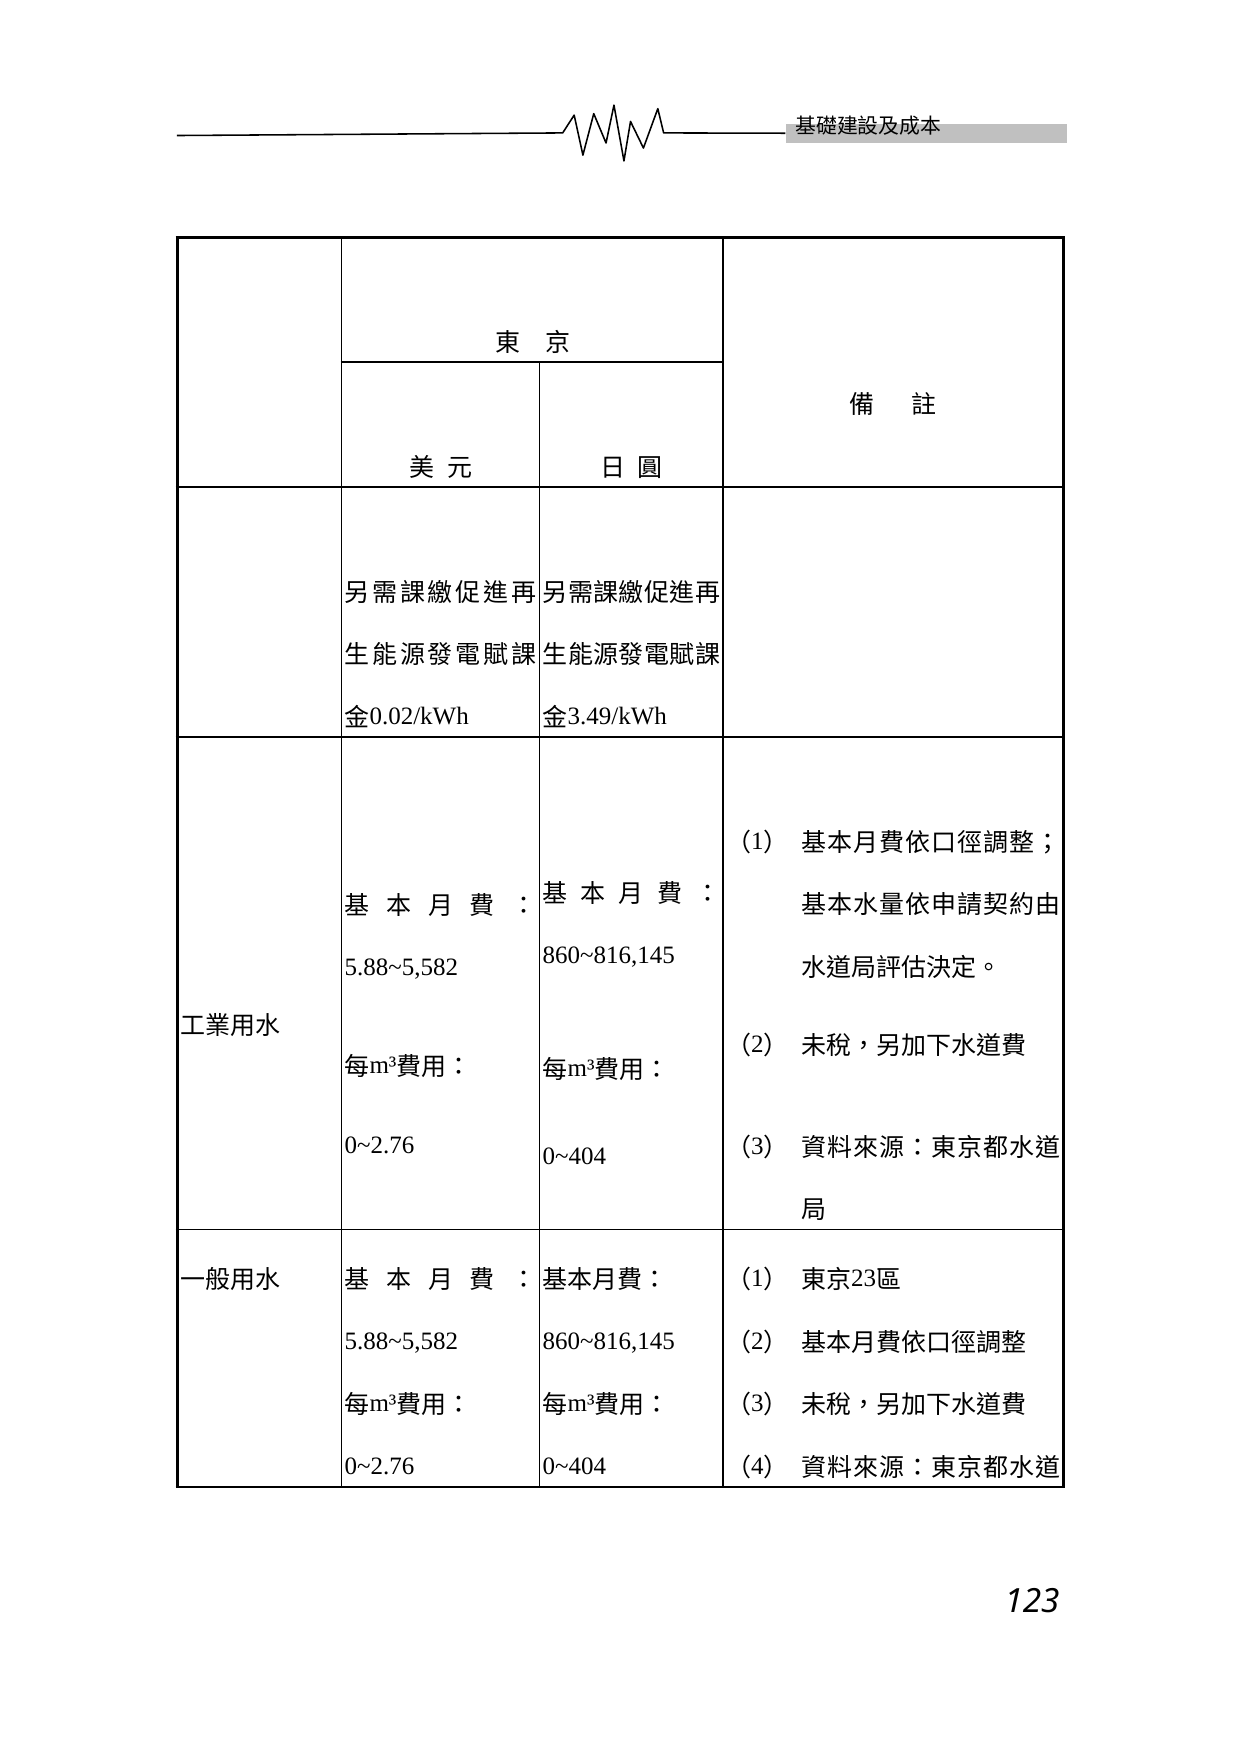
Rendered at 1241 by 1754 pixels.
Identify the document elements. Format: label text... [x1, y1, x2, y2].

table_cell （1） 東京23區 （2） 基本月費依口徑調整 （3） 未稅，另加下水道費 （4） 資料來源：東京都水道 [724, 1230, 1062, 1486]
table_cell 日 圓 [540, 363, 722, 486]
table_header [179, 239, 341, 486]
table_cell 另需課繳促進再生能源發電賦課金0.02/kWh [342, 488, 539, 736]
table_cell 另需課繳促進再生能源發電賦課金3.49/kWh [540, 488, 722, 736]
table_cell 基本月費：860~816,145 每m³費用： 0~404 [540, 738, 722, 1228]
table_cell [724, 488, 1062, 736]
table_cell [179, 488, 341, 736]
table_header 東 京 [342, 239, 722, 361]
table_cell （1） 基本月費依口徑調整；基本水量依申請契約由水道局評估決定。 （2） 未稅，另加下水道費 （3） 資料來源：東京都水道局 [724, 738, 1062, 1228]
table_cell 美 元 [342, 363, 539, 486]
table_cell 基本月費：5.88~5,582 每m³費用： 0~2.76 [342, 738, 539, 1228]
table_header 備 註 [724, 239, 1062, 486]
table_cell 工業用水 [179, 738, 341, 1228]
table_cell 基本月費：5.88~5,582 每m³費用： 0~2.76 [342, 1230, 539, 1486]
table_cell 基本月費： 860~816,145 每m³費用： 0~404 [540, 1230, 722, 1486]
table_cell 一般用水 [179, 1230, 341, 1486]
